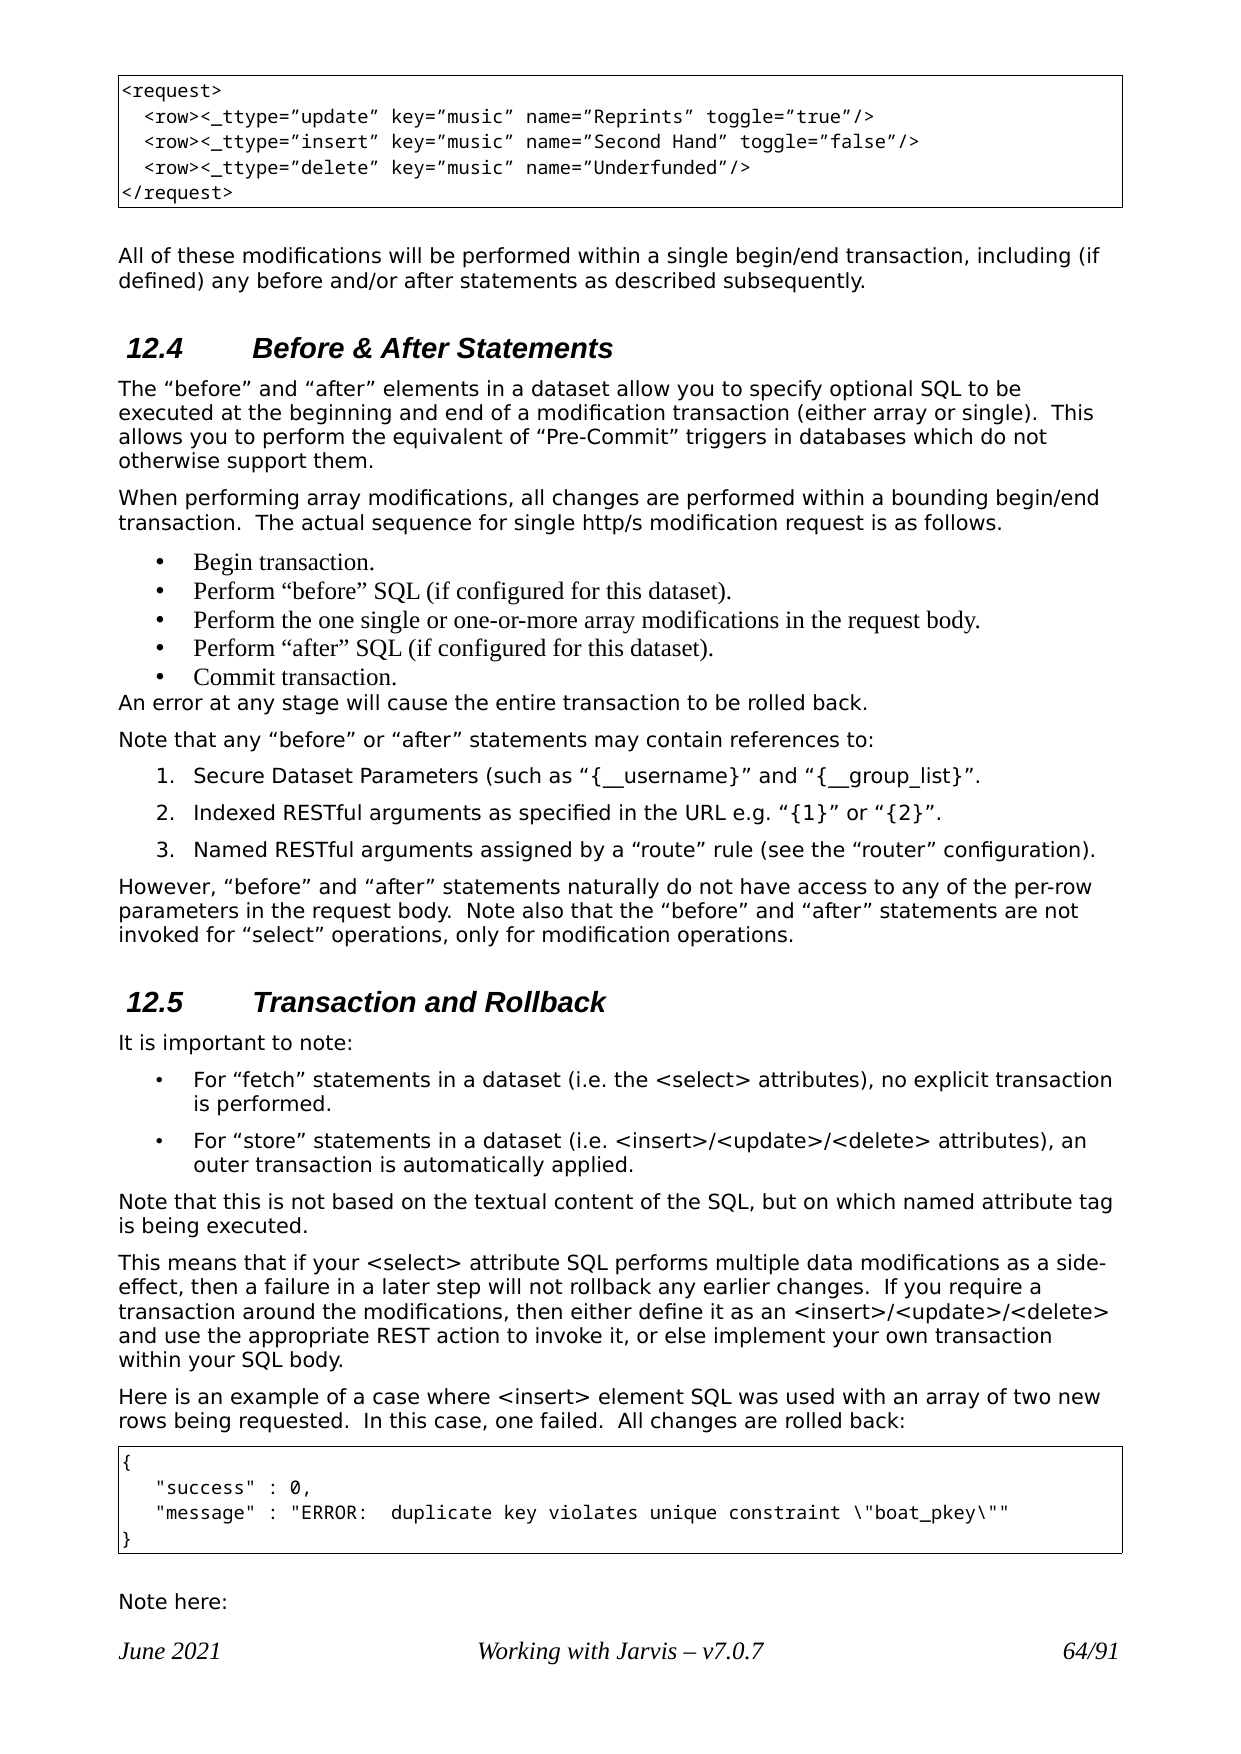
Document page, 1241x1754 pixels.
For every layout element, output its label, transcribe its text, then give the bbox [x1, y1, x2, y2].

text <request> [119, 76, 1122, 101]
list For “fetch” statements in a dataset (i.e. the <select> attributes), no explicit transaction is performed. [156, 1068, 1122, 1117]
list For “store” statements in a dataset (i.e. <insert>/<update>/<delete> attributes), an outer transaction is automatically applied. [156, 1129, 1122, 1178]
text It is important to note: [118, 1031, 1122, 1056]
text <row><_ttype=”delete” key=”music” name=”Underfunded”/> [119, 152, 1122, 177]
list Perform “after” SQL (if configured for this dataset). [156, 633, 1122, 662]
text </request> [119, 177, 1122, 207]
text "message" : "ERROR: duplicate key violates unique constraint \"boat_pkey\"" [119, 1497, 1122, 1523]
text <row><_ttype=”insert” key=”music” name=”Second Hand” toggle=”false”/> [119, 126, 1122, 152]
text Note that any “before” or “after” statements may contain references to: [118, 728, 1122, 752]
subtitle Before & After Statements [118, 331, 1122, 364]
text Note here: [118, 1590, 1122, 1614]
text An error at any stage will cause the entire transaction to be rolled back. [118, 691, 1122, 715]
text <row><_ttype=”update” key=”music” name=”Reprints” toggle=”true”/> [119, 101, 1122, 126]
text "success" : 0, [119, 1472, 1122, 1497]
list Commit transaction. [156, 662, 1122, 691]
text The “before” and “after” elements in a dataset allow you to specify optional SQL to be executed at the beginning and end of a modification transaction (either array or single). This allows you to perform the equivalent of “Pre-Commit” triggers in databases which do not otherwise support them. [118, 377, 1122, 474]
list Begin transaction. [156, 547, 1122, 576]
text However, “before” and “after” statements naturally do not have access to any of the per-row parameters in the request body. Note also that the “before” and “after” statements are not invoked for “select” operations, only for modification operations. [118, 875, 1122, 948]
text Here is an example of a case where <insert> element SQL was used with an array of two new rows being requested. In this case, one failed. All changes are rolled back: [118, 1385, 1122, 1433]
text All of these modifications will be performed within a single begin/end transaction, including (if defined) any before and/or after statements as described subsequently. [118, 244, 1122, 293]
list Secure Dataset Parameters (such as “{__username}” and “{__group_list}”. [156, 764, 1122, 789]
text } [119, 1523, 1122, 1553]
text When performing array modifications, all changes are performed within a bounding begin/end transaction. The actual sequence for single http/s modification request is as follows. [118, 486, 1122, 535]
list Perform the one single or one-or-more array modifications in the request body. [156, 605, 1122, 633]
list Perform “before” SQL (if configured for this dataset). [156, 576, 1122, 605]
text Note that this is not based on the textual content of the SQL, but on which named attribute tag is being executed. [118, 1190, 1122, 1239]
text { [119, 1447, 1122, 1472]
list Named RESTful arguments assigned by a “route” rule (see the “router” configuration). [156, 838, 1122, 862]
subtitle Transaction and Rollback [118, 985, 1122, 1019]
list Indexed RESTful arguments as specified in the URL e.g. “{1}” or “{2}”. [156, 801, 1122, 826]
text This means that if your <select> attribute SQL performs multiple data modifications as a side-effect, then a failure in a later step will not rollback any earlier changes. If you require a transaction around the modifications, then either define it as an <insert>/<update>/<delete> and use the appropriate REST action to invoke it, or else implement your own transaction within your SQL body. [118, 1251, 1122, 1372]
